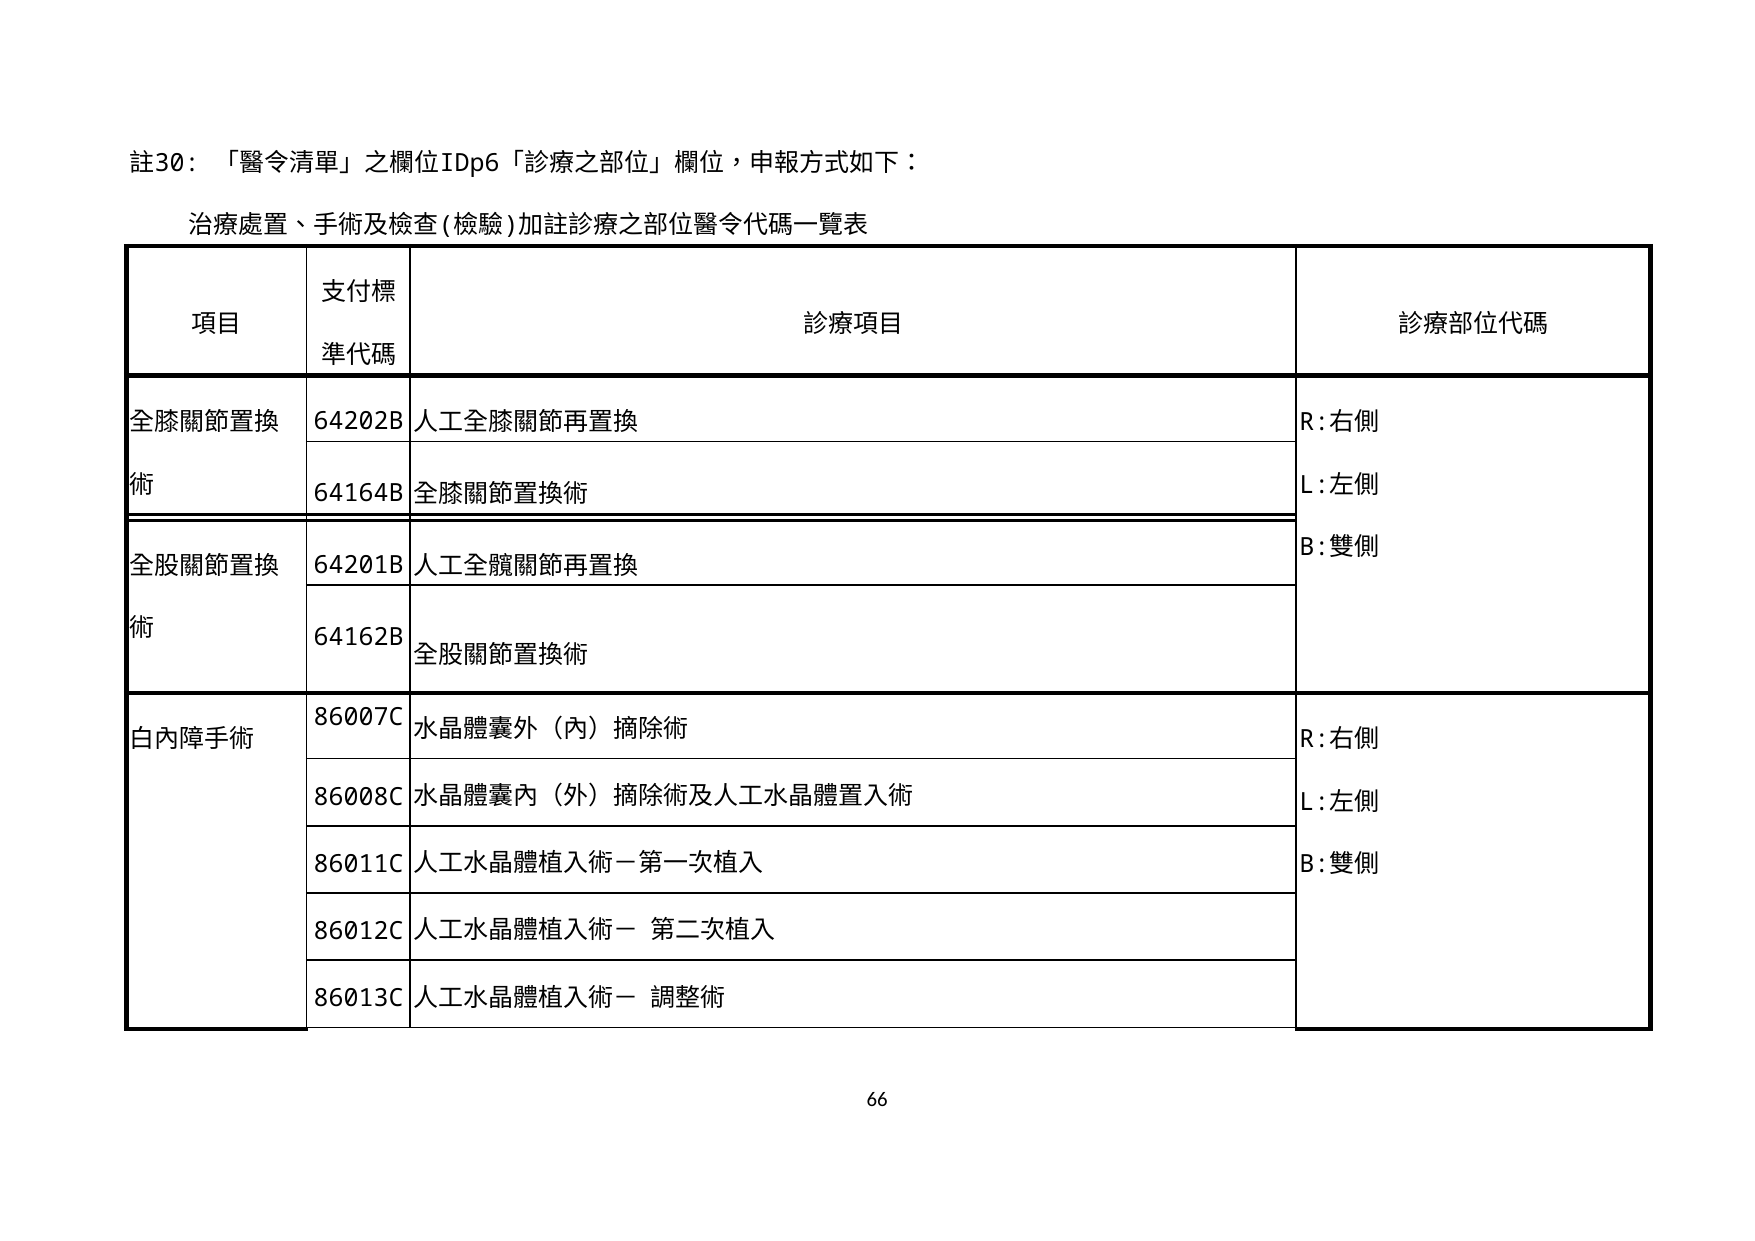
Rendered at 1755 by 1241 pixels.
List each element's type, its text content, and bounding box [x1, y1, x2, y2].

table_cell [118, 513, 124, 584]
table_cell 64201B [307, 522, 409, 584]
table_cell [118, 758, 124, 825]
table_cell R:右側 L:左側 B:雙側 [1297, 695, 1648, 1026]
table_cell [118, 244, 124, 373]
table_cell R:右側 L:左側 B:雙側 [1297, 378, 1648, 691]
table_cell 人工水晶體植入術－ 調整術 [411, 961, 1295, 1026]
table_cell 診療項目 [411, 248, 1295, 373]
table_cell 支付標準代碼 [307, 248, 409, 373]
table_cell 86012C [307, 894, 409, 959]
table_cell [118, 373, 124, 441]
table_cell [118, 691, 124, 758]
table_cell 86011C [307, 827, 409, 892]
table_cell 人工全髖關節再置換 [411, 522, 1295, 584]
table_cell 全股關節置換術 [129, 522, 306, 691]
table_cell 項目 [129, 248, 306, 373]
table_cell [118, 825, 124, 892]
table_cell [118, 892, 124, 959]
table_cell [118, 584, 124, 691]
table_cell 64162B [307, 586, 409, 691]
table_cell 水晶體囊內（外）摘除術及人工水晶體置入術 [411, 759, 1295, 825]
table_cell 86013C [307, 961, 409, 1026]
table_cell [118, 959, 124, 1026]
table_cell 64164B [307, 442, 409, 512]
table_cell 全膝關節置換術 [411, 442, 1295, 512]
table_cell 86008C [307, 759, 409, 825]
table_cell 64202B [307, 378, 409, 441]
table_cell 全膝關節置換術 [129, 378, 306, 512]
table_cell 全股關節置換術 [411, 586, 1295, 691]
table_cell 86007C [307, 695, 409, 758]
table_cell 人工水晶體植入術－第一次植入 [411, 827, 1295, 892]
table_cell 白內障手術 [129, 695, 306, 1026]
table_cell 診療部位代碼 [1297, 248, 1648, 373]
table_cell 人工全膝關節再置換 [411, 378, 1295, 441]
table_cell 水晶體囊外（內）摘除術 [411, 695, 1295, 758]
table_cell [118, 441, 124, 512]
table_cell 人工水晶體植入術－ 第二次植入 [411, 894, 1295, 959]
table_cell 註30: 「醫令清單」之欄位IDp6「診療之部位」欄位，申報方式如下： 治療處置、手術及檢查(檢驗)加註診療之部位醫令代碼一覽表 [118, 119, 1650, 244]
